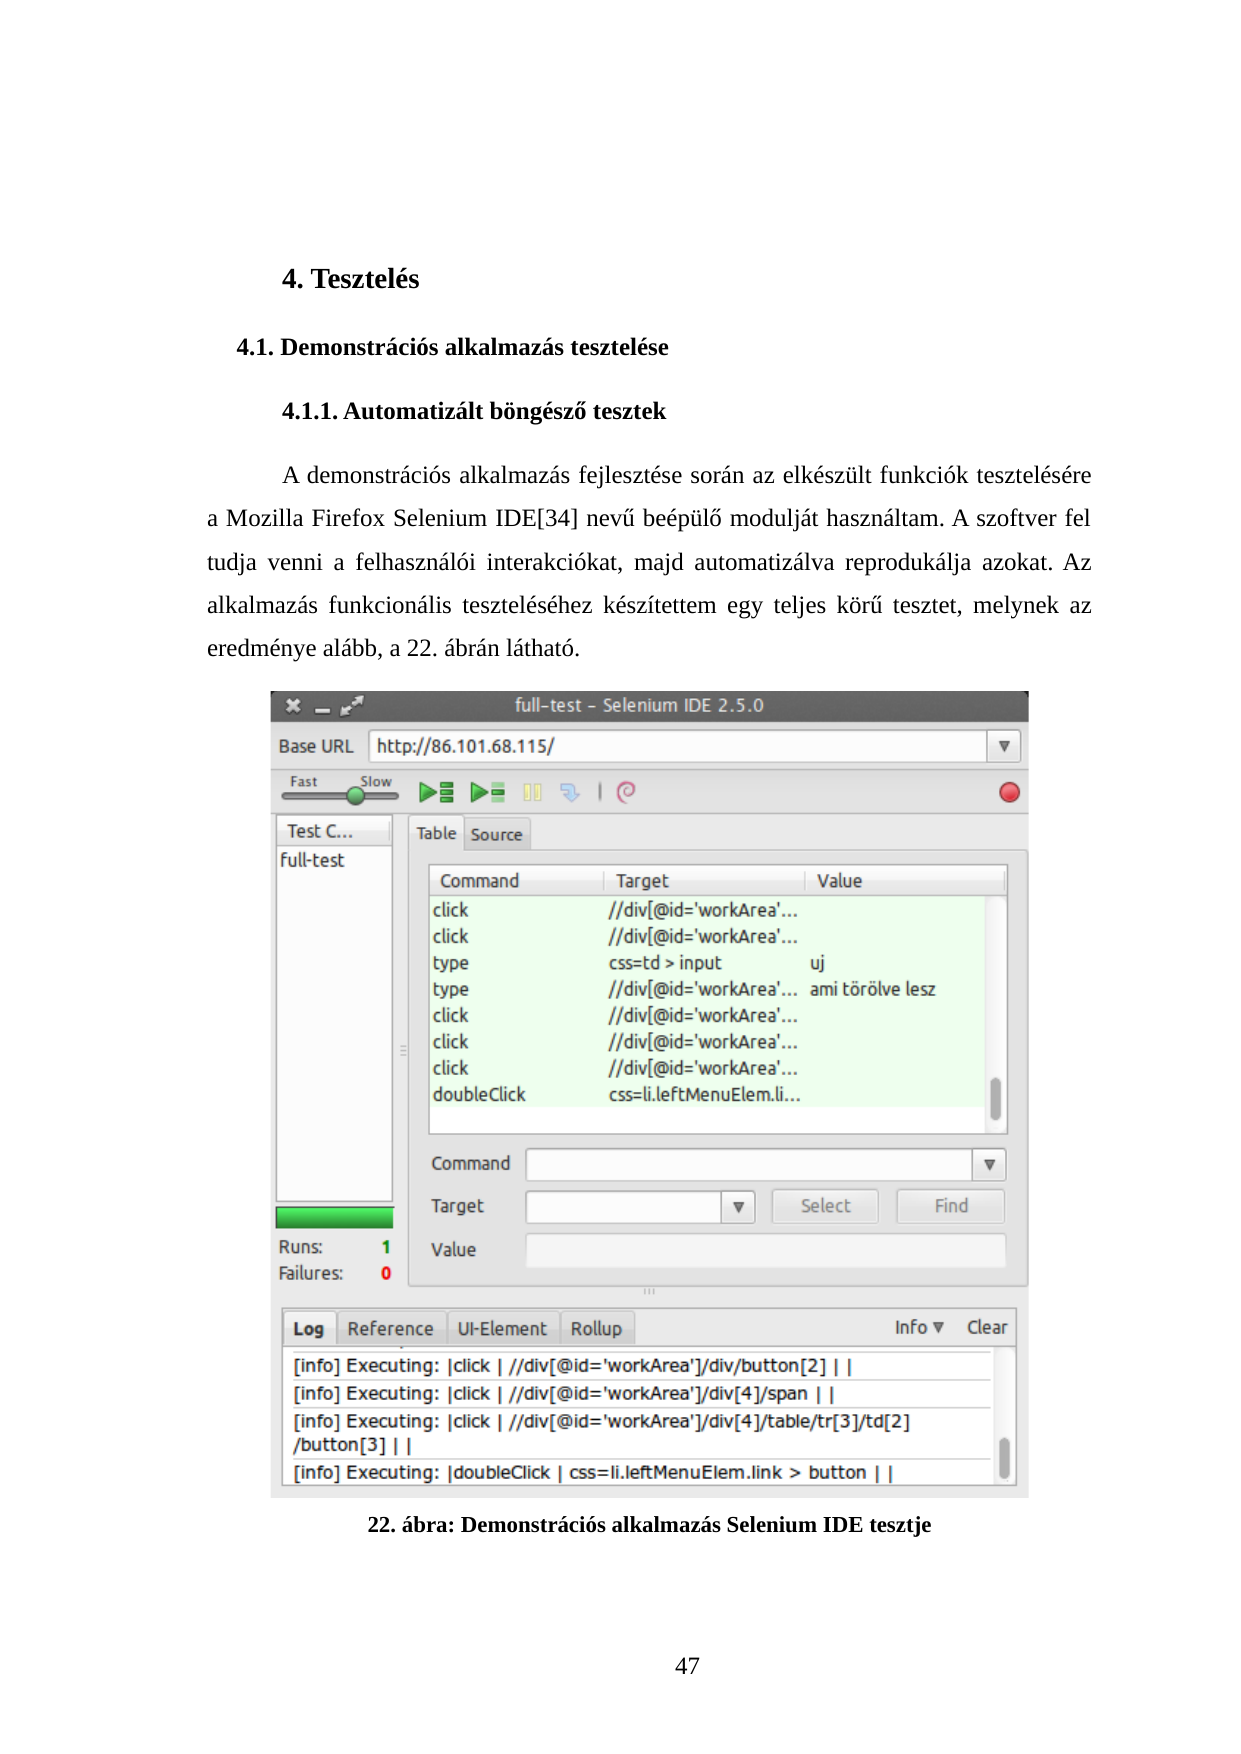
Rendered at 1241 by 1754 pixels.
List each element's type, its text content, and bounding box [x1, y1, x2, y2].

subtitle 4. Tesztelés [207, 261, 1092, 295]
picture [270, 691, 1029, 1498]
subtitle 4.1.1. Automatizált böngésző tesztek [244, 396, 1092, 425]
text 22. ábra: Demonstrációs alkalmazás Selenium IDE tesztje [207, 1498, 1092, 1537]
text A demonstrációs alkalmazás fejlesztése során az elkészült funkciók tesztelésére a Mozilla Firefox Selenium IDE[34] nevű beépülő modulját használtam. A szoftver fel tudja venni a felhasználói interakciókat, majd automatizálva reprodukálja azokat. Az alkalmazás funkcionális teszteléséhez készítettem egy teljes körű tesztet, melynek az eredménye alább, a 22. ábrán látható. [207, 460, 1092, 662]
subtitle 4.1. Demonstrációs alkalmazás tesztelése [207, 332, 1092, 361]
